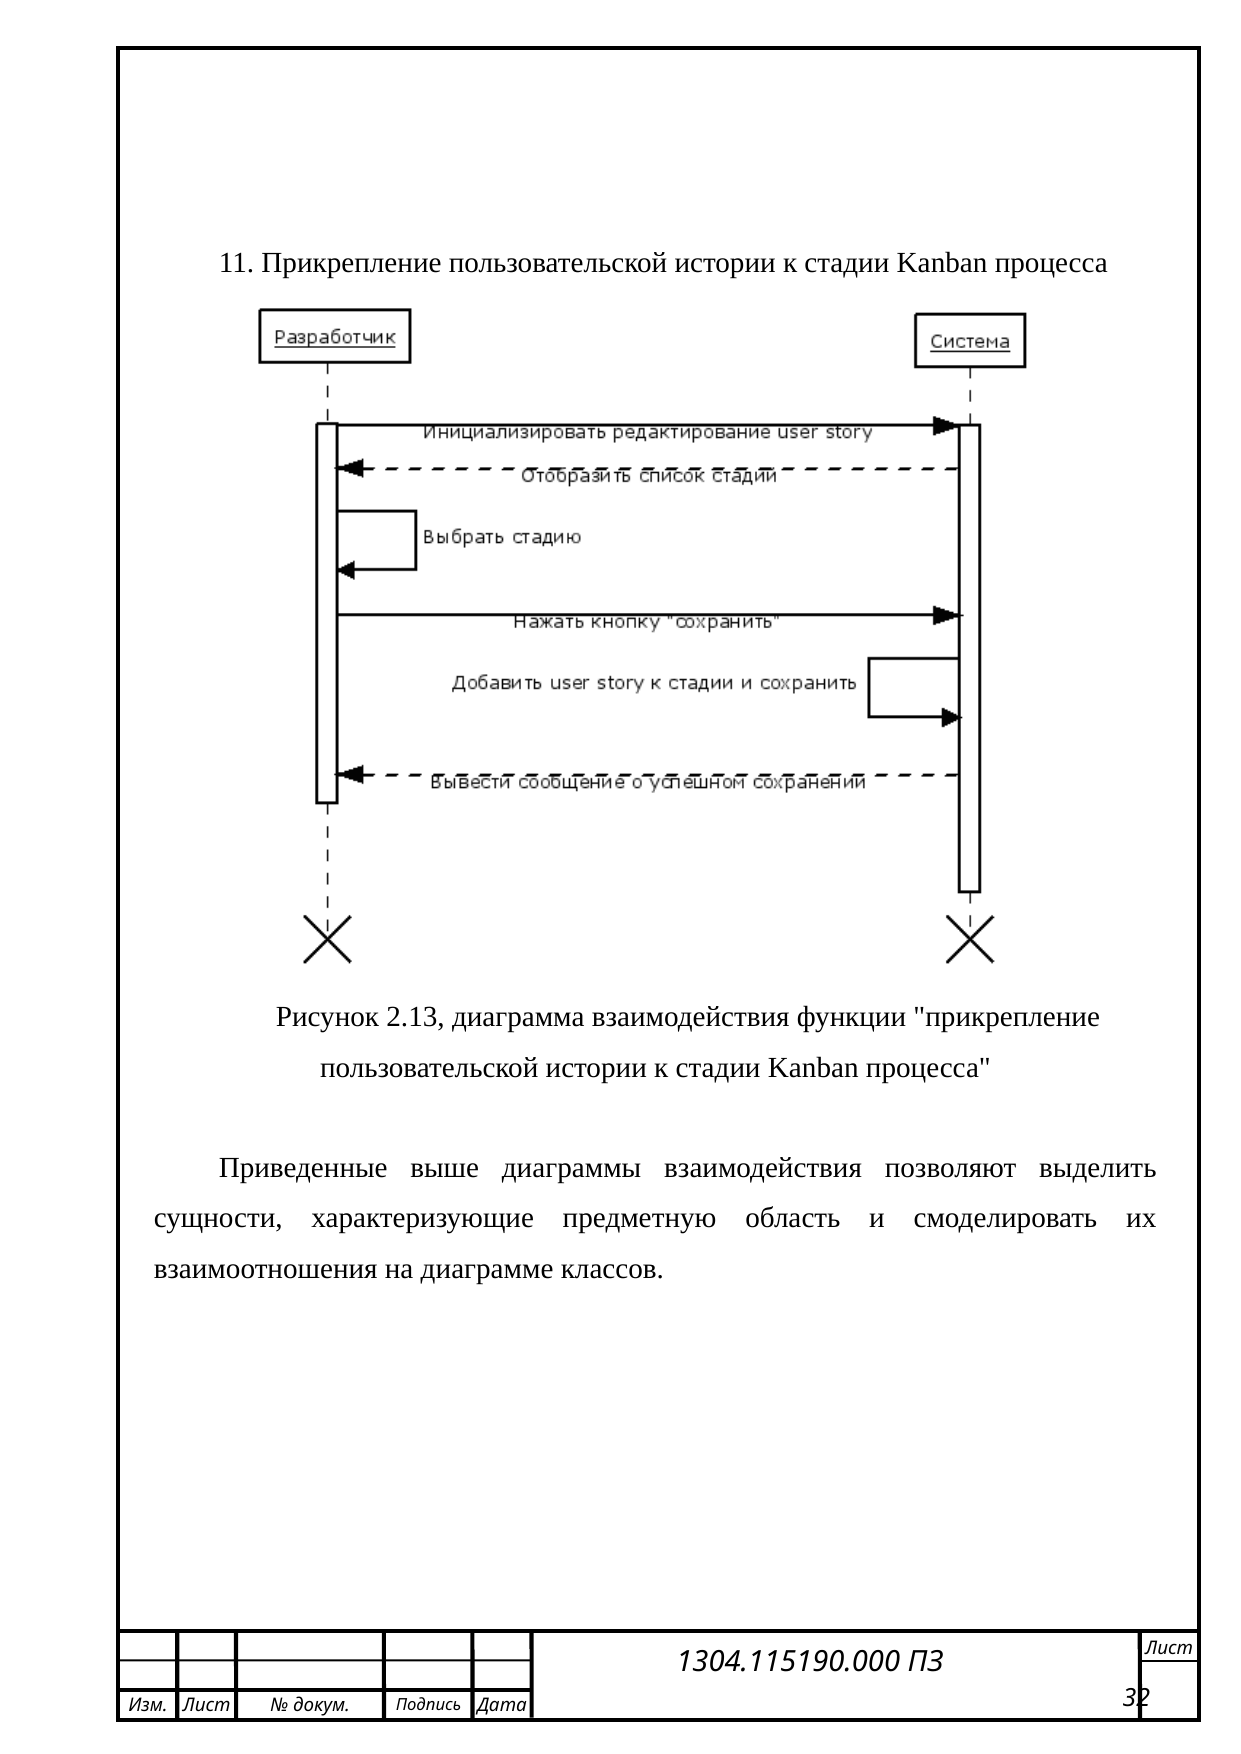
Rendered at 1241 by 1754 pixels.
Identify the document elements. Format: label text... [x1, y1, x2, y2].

text Приведенные выше диаграммы взаимодействия позволяют выделить сущности, характеризующие предметную область и смоделировать их взаимоотношения на диаграмме классов. [153, 1150, 1157, 1284]
text 11. Прикрепление пользовательской истории к стадии Kanban процесса [153, 245, 1157, 278]
text Рисунок 2.13, диаграмма взаимодействия функции "прикрепление пользовательской истории к стадии Kanban процесса" [153, 999, 1157, 1083]
picture [247, 295, 1028, 965]
